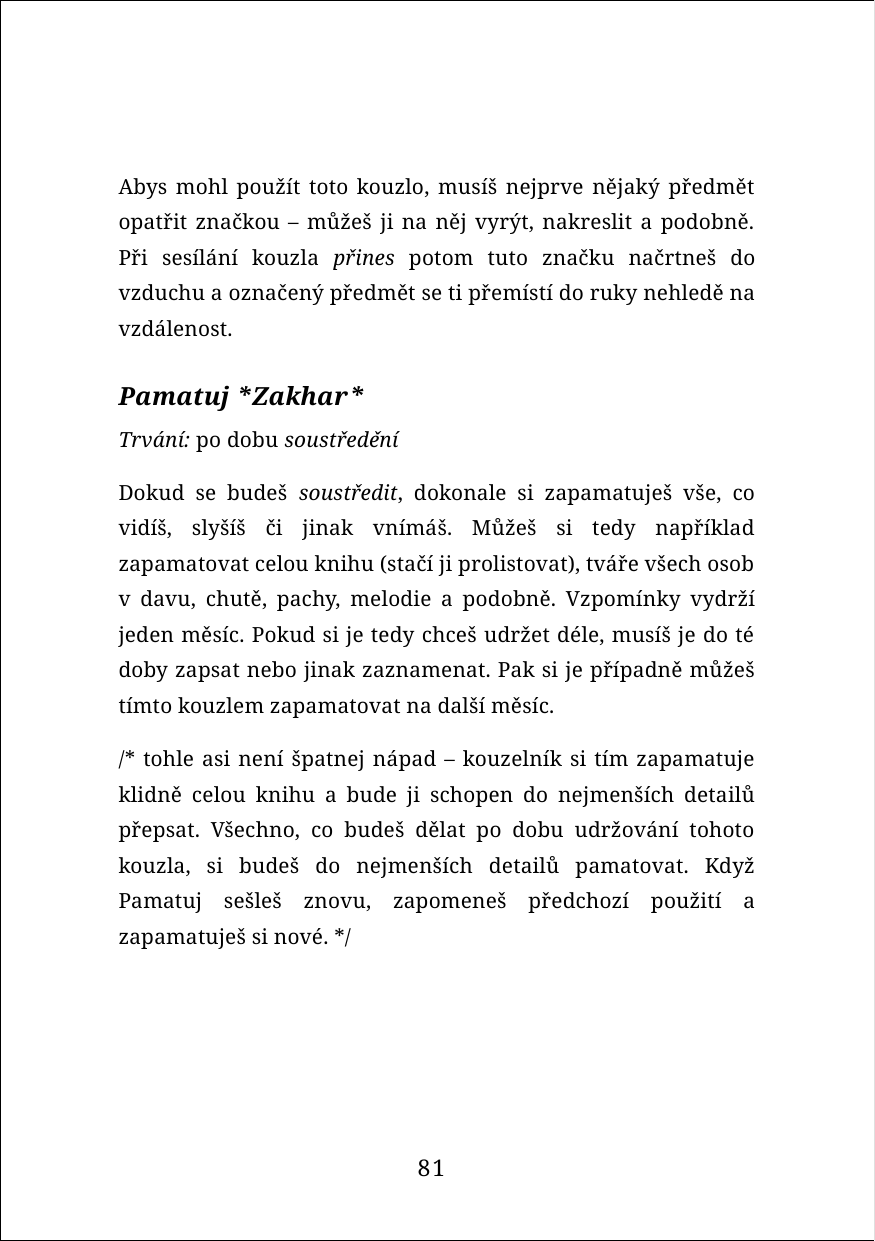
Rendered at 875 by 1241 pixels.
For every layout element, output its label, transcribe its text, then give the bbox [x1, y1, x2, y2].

text Abys mohl použít toto kouzlo, musíš nejprve nějaký předmět opatřit značkou – můžeš ji na něj vyrýt, nakreslit a podobně. Při sesílání kouzla přines potom tuto značku načrtneš do vzduchu a označený předmět se ti přemístí do ruky nehledě na vzdálenost. [118, 172, 756, 342]
subtitle Pamatuj *Zakhar* [118, 379, 756, 413]
text Dokud se budeš soustředit, dokonale si zapamatuješ vše, co vidíš, slyšíš či jinak vnímáš. Můžeš si tedy například zapamatovat celou knihu (stačí ji prolistovat), tváře všech osob v davu, chutě, pachy, melodie a podobně. Vzpomínky vydrží jeden měsíc. Pokud si je tedy chceš udržet déle, musíš je do té doby zapsat nebo jinak zaznamenat. Pak si je případně můžeš tímto kouzlem zapamatovat na další měsíc. [118, 478, 756, 719]
text /* tohle asi není špatnej nápad – kouzelník si tím zapamatuje klidně celou knihu a bude ji schopen do nejmenších detailů přepsat. Všechno, co budeš dělat po dobu udržování tohoto kouzla, si budeš do nejmenších detailů pamatovat. Když Pamatuj sešleš znovu, zapomeneš předchozí použití a zapamatuješ si nové. */ [118, 744, 756, 950]
text Trvání: po dobu soustředění [118, 425, 756, 453]
